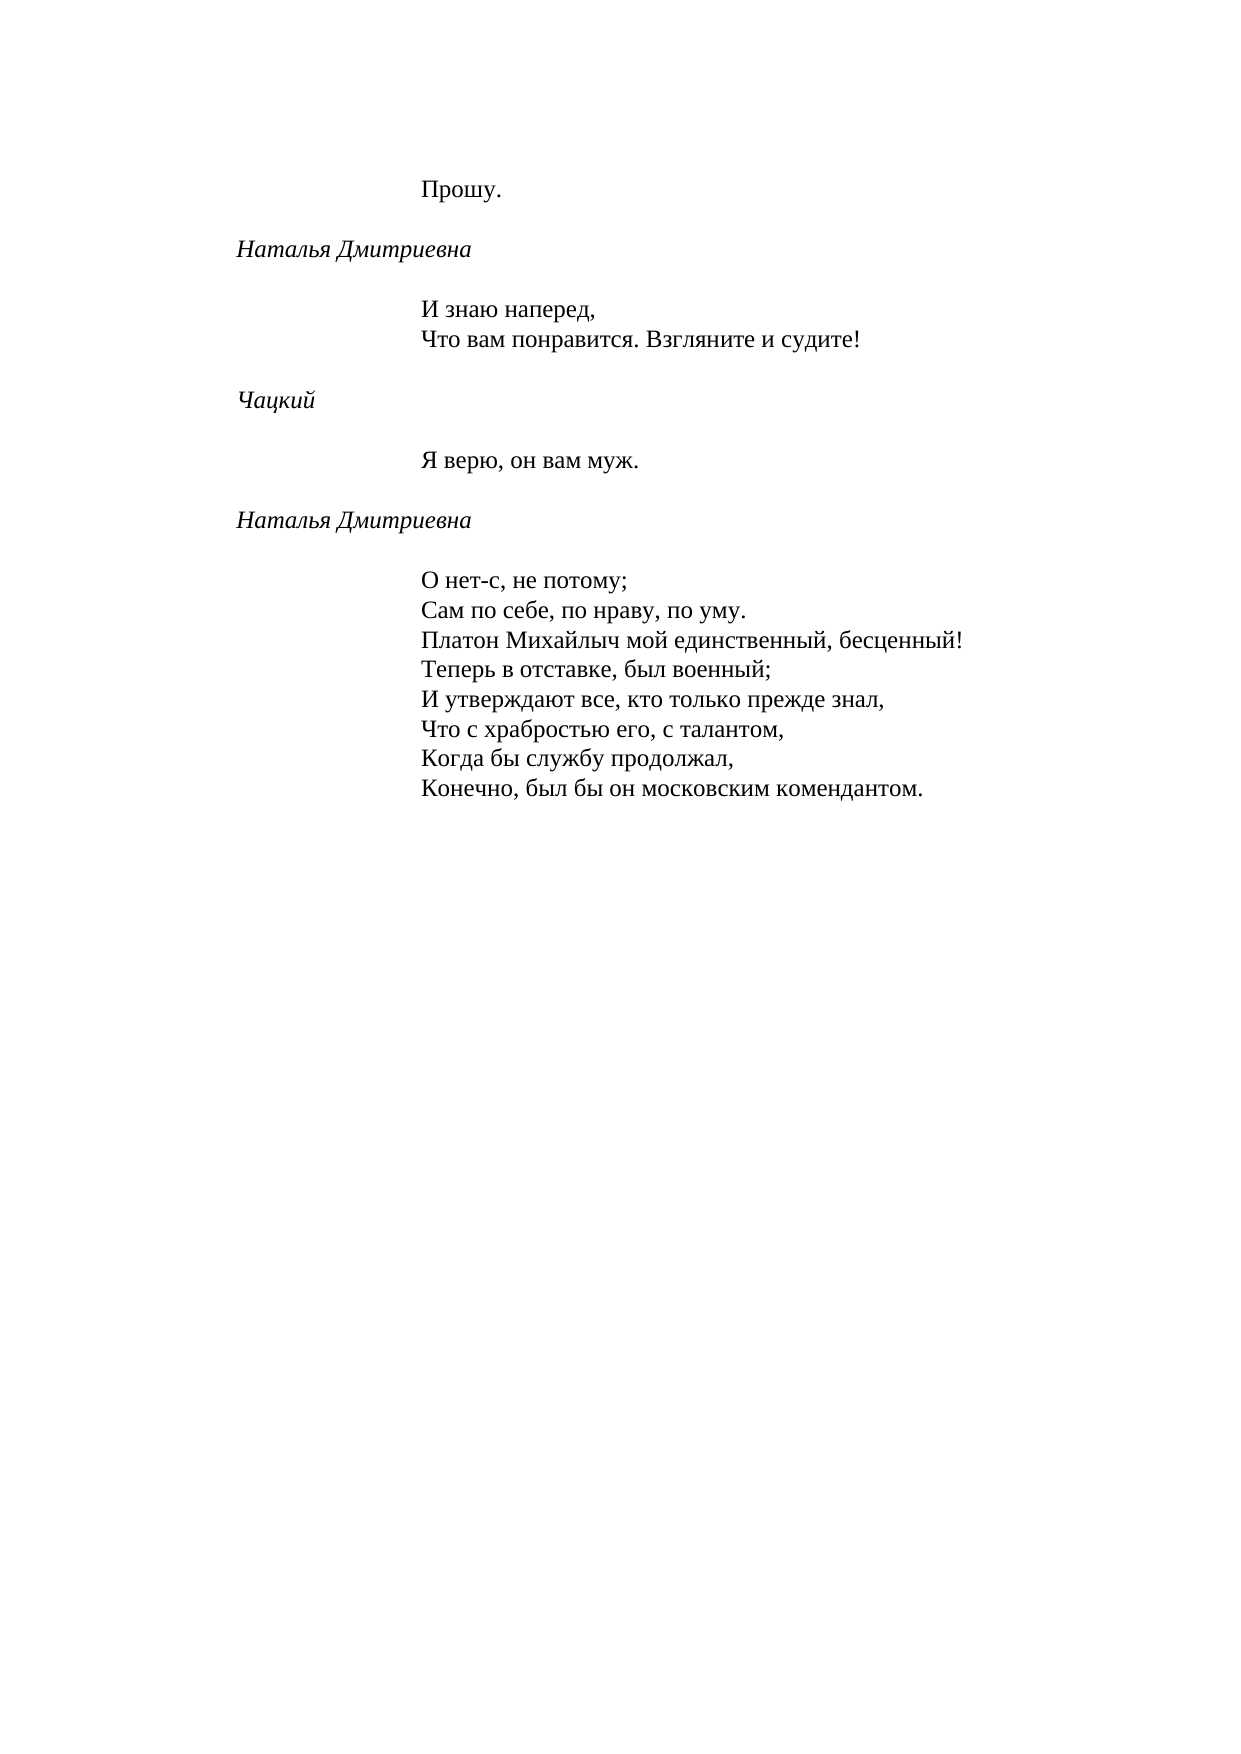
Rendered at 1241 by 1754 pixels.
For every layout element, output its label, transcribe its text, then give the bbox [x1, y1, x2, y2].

text Прошу. [421, 174, 1167, 203]
text Платон Михайлыч мой единственный, бесценный! Теперь в отставке, был военный; [421, 625, 1002, 683]
text О нет-с, не потому; [421, 565, 1167, 593]
text И знаю наперед, [421, 294, 1167, 323]
text Чацкий [236, 385, 1167, 413]
text Конечно, был бы он московским комендантом. [421, 773, 1167, 802]
text Наталья Дмитриевна [236, 234, 1167, 263]
text Сам по себе, по нраву, по уму. [421, 595, 1167, 623]
text Что вам понравится. Взгляните и судите! [421, 324, 1167, 353]
text Когда бы службу продолжал, [421, 743, 1167, 772]
text Наталья Дмитриевна [236, 505, 1167, 533]
text Я верю, он вам муж. [421, 445, 1167, 473]
text И утверждают все, кто только прежде знал, Что с храбростью его, с талантом, [421, 684, 892, 742]
